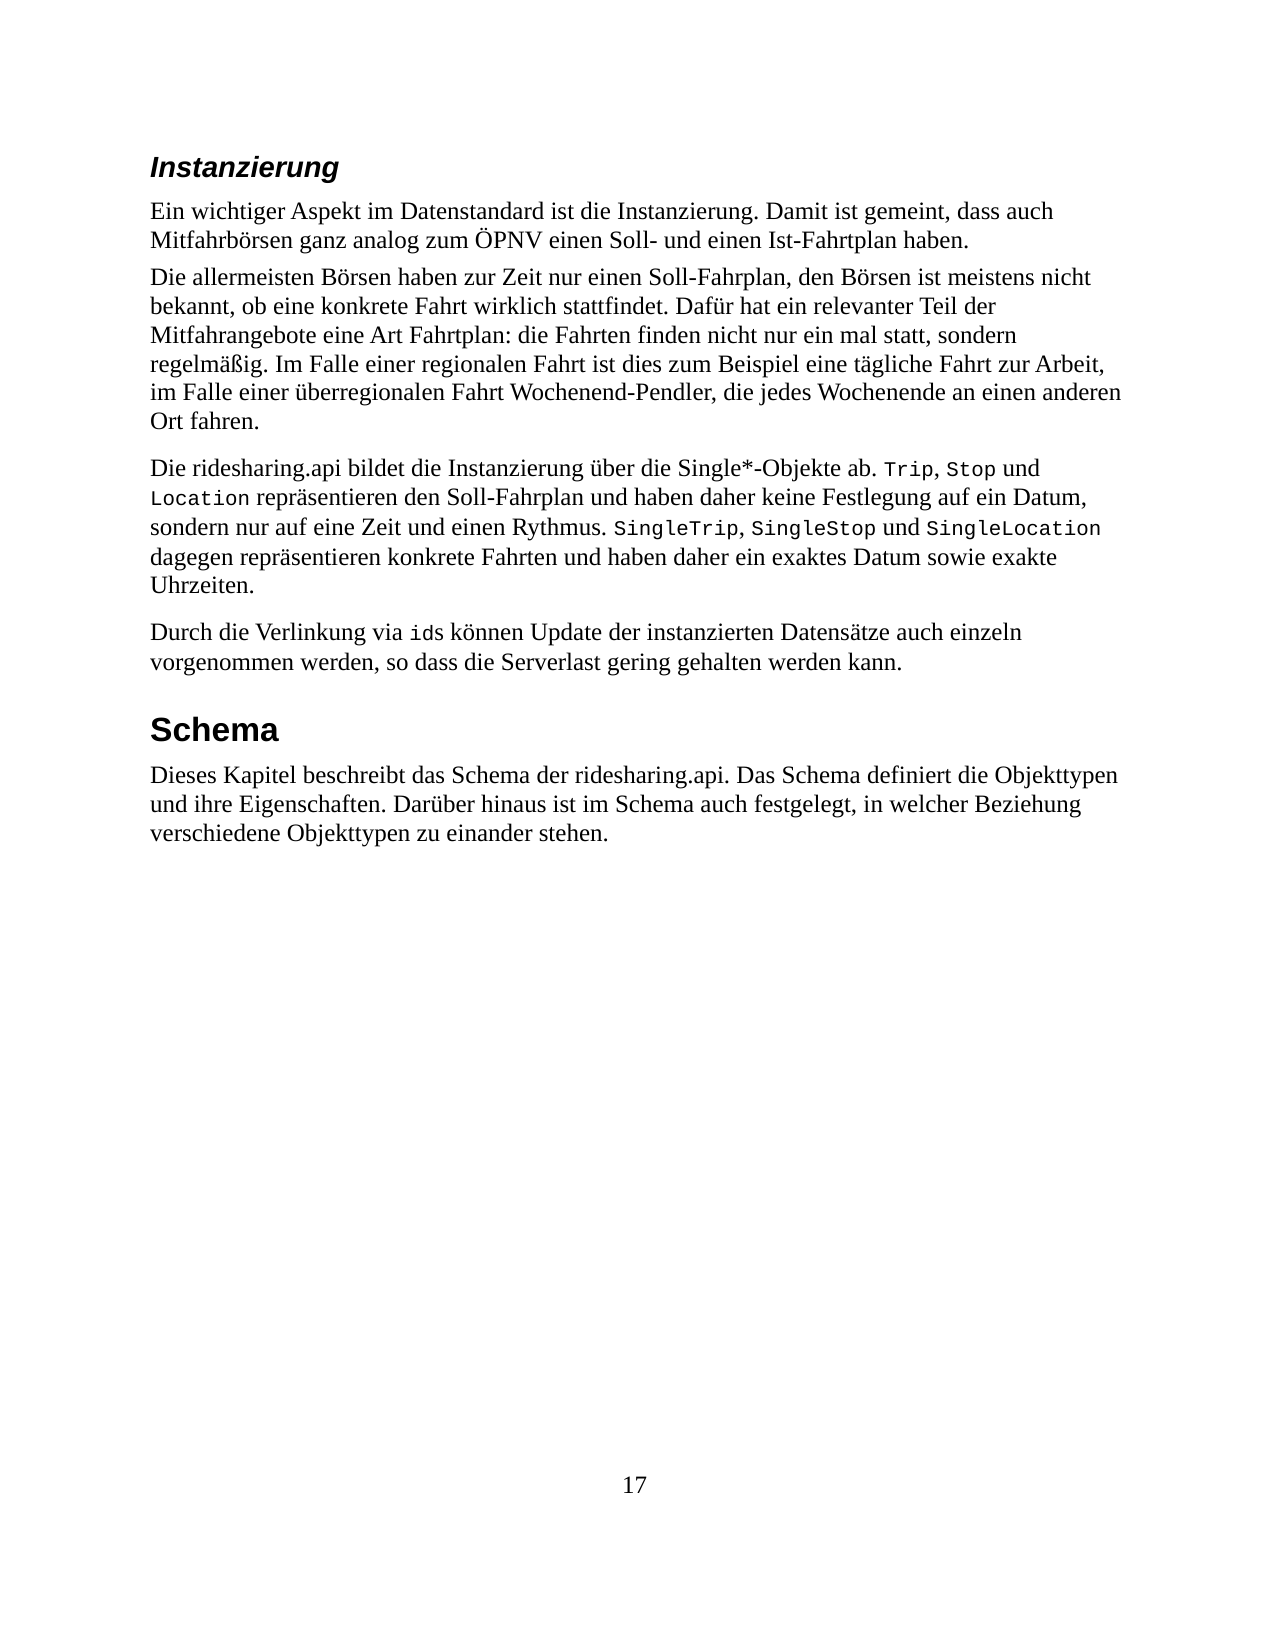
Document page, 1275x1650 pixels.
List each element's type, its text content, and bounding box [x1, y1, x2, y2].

text Die ridesharing.api bildet die Instanzierung über die Single*-Objekte ab. Trip, Stop und Location repräsentieren den Soll-Fahrplan und haben daher keine Festlegung auf ein Datum, sondern nur auf eine Zeit und einen Rythmus. SingleTrip, SingleStop und SingleLocation dagegen repräsentieren konkrete Fahrten und haben daher ein exaktes Datum sowie exakte Uhrzeiten. [150, 453, 1125, 599]
text Ein wichtiger Aspekt im Datenstandard ist die Instanzierung. Damit ist gemeint, dass auch Mitfahrbörsen ganz analog zum ÖPNV einen Soll- und einen Ist-Fahrtplan haben. [150, 196, 1125, 253]
subtitle Schema [150, 709, 1125, 748]
subtitle Instanzierung [150, 150, 1125, 183]
text Dieses Kapitel beschreibt das Schema der ridesharing.api. Das Schema definiert die Objekttypen und ihre Eigenschaften. Darüber hinaus ist im Schema auch festgelegt, in welcher Beziehung verschiedene Objekttypen zu einander stehen. [150, 761, 1125, 847]
text Die allermeisten Börsen haben zur Zeit nur einen Soll-Fahrplan, den Börsen ist meistens nicht bekannt, ob eine konkrete Fahrt wirklich stattfindet. Dafür hat ein relevanter Teil der Mitfahrangebote eine Art Fahrtplan: die Fahrten finden nicht nur ein mal statt, sondern regelmäßig. Im Falle einer regionalen Fahrt ist dies zum Beispiel eine tägliche Fahrt zur Arbeit, im Falle einer überregionalen Fahrt Wochenend-Pendler, die jedes Wochenende an einen anderen Ort fahren. [150, 262, 1125, 435]
text Durch die Verlinkung via ids können Update der instanzierten Datensätze auch einzeln vorgenommen werden, so dass die Serverlast gering gehalten werden kann. [150, 617, 1125, 675]
